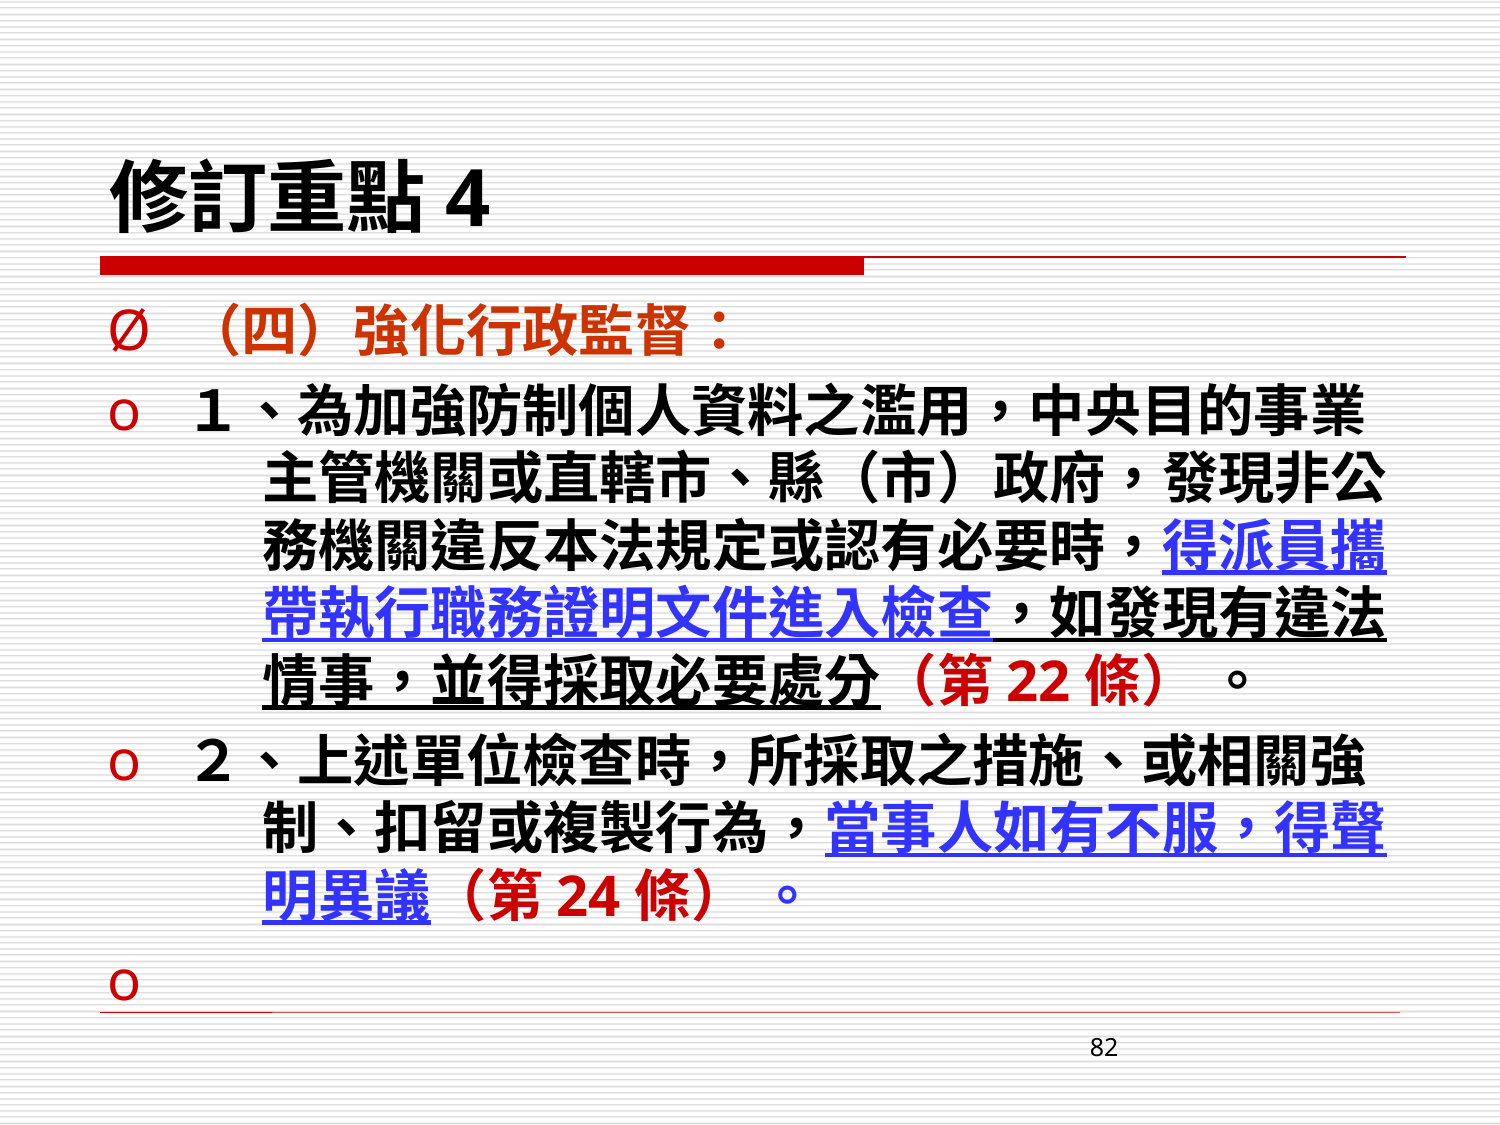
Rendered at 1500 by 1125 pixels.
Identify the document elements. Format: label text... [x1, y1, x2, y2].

text_box [1074, 1024, 1400, 1103]
title 修訂重點4 [94, 50, 1407, 250]
list （四）強化行政監督： １、為加強防制個人資料之濫用，中央目的事業主管機關或直轄市、縣（市）政府，發現非公務機關違反本法規定或認有必要時，得派員攜帶執行職務證明文件進入檢查，如發現有違法情事，並得採取必要處分（第22條） 。 ２、上述單位檢查時，所採取之措施、或相關強制、扣留或複製行為，當事人如有不服，得聲明異議（第24條） 。 [92, 287, 1406, 988]
